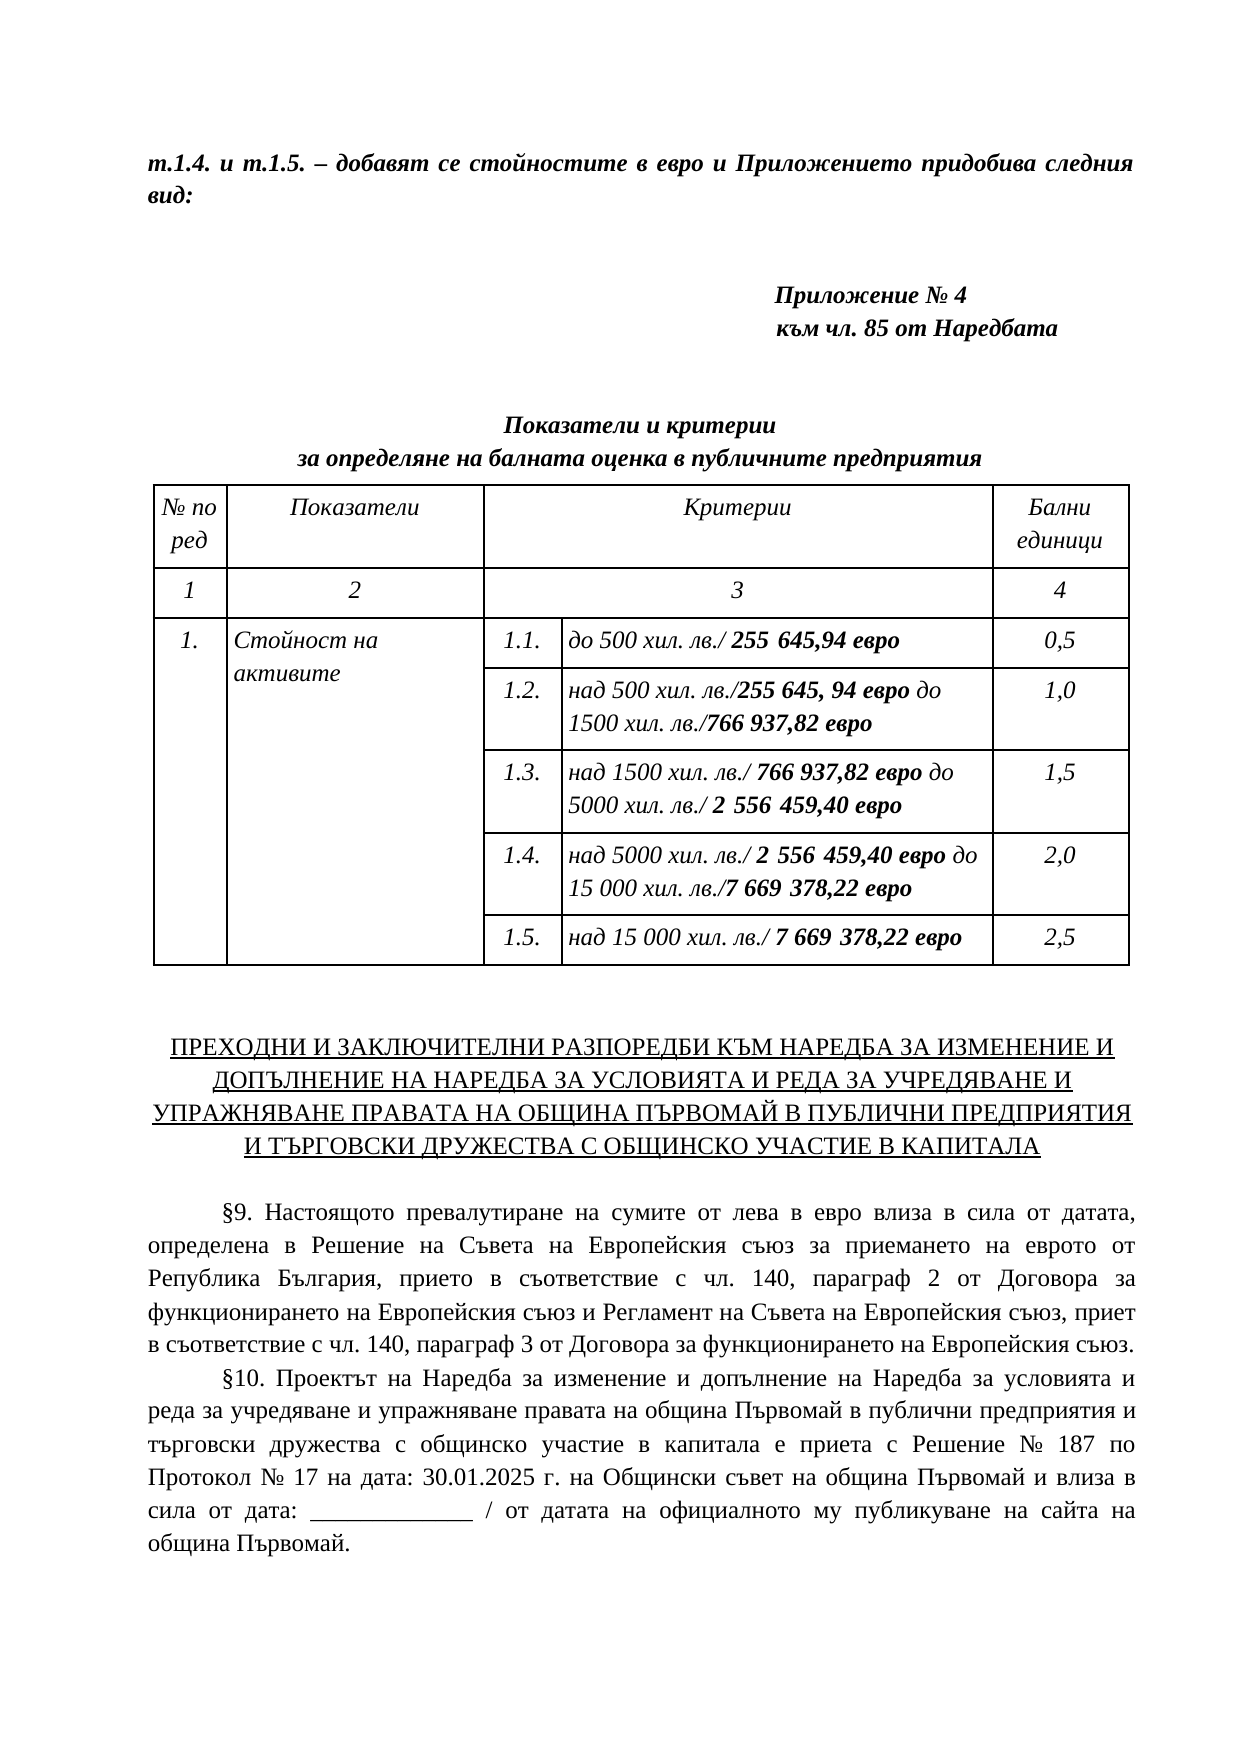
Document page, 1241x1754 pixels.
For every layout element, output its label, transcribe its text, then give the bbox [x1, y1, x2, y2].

table_cell 1.3. [485, 751, 561, 832]
table_cell 1.1. [485, 619, 561, 667]
table_cell 4 [994, 569, 1128, 617]
table_cell над 5000 хил. лв./ 2 556 459,40 евро до 15 000 хил. лв./7 669 378,22 евро [563, 834, 992, 914]
table_cell 0,5 [994, 619, 1128, 667]
table_cell 1.4. [485, 834, 561, 914]
table_cell над 500 хил. лв./255 645, 94 евро до 1500 хил. лв./766 937,82 евро [563, 669, 992, 749]
table_cell Стойност на активите [228, 619, 483, 964]
table_cell 2 [228, 569, 483, 617]
table_cell Критерии [485, 486, 992, 567]
text §9. Настоящото превалутиране на сумите от лева в евро влиза в сила от датата, определена в Решение на Съвета на Европейския съюз за приемането на еврото от Република България, прието в съответствие с чл. 140, параграф 2 от Договора за функционирането на Европейския съюз и Регламент на Съвета на Европейския съюз, приет в съответствие с чл. 140, параграф 3 от Договора за функционирането на Европейския съюз. [148, 1197, 1137, 1358]
table_cell Показатели [228, 486, 483, 567]
table_cell 1.5. [485, 916, 561, 964]
table_cell Бални единици [994, 486, 1128, 567]
table_cell над 15 000 хил. лв./ 7 669 378,22 евро [563, 916, 992, 964]
text към чл. 85 от Наредбата [776, 313, 1137, 341]
table_header Показатели и критерии за определяне на балната оценка в публичните предприятия [154, 404, 1128, 484]
table_cell до 500 хил. лв./ 255 645,94 евро [563, 619, 992, 667]
table_cell над 1500 хил. лв./ 766 937,82 евро до 5000 хил. лв./ 2 556 459,40 евро [563, 751, 992, 832]
table_cell 1,5 [994, 751, 1128, 832]
table_cell 1. [155, 619, 226, 964]
table_cell 1.2. [485, 669, 561, 749]
text т.1.4. и т.1.5. – добавят се стойностите в евро и Приложението придобива следния вид: [148, 148, 1137, 209]
table_cell 2,0 [994, 834, 1128, 914]
text Приложение № 4 [774, 280, 1137, 308]
table_cell № по ред [155, 486, 226, 567]
table_cell 2,5 [994, 916, 1128, 964]
text ПРЕХОДНИ И ЗАКЛЮЧИТЕЛНИ РАЗПОРЕДБИ КЪМ НАРЕДБА ЗА ИЗМЕНЕНИЕ И ДОПЪЛНЕНИЕ НА НАРЕДБА ЗА УСЛОВИЯТА И РЕДА ЗА УЧРЕДЯВАНЕ И УПРАЖНЯВАНЕ ПРАВАТА НА ОБЩИНА ПЪРВОМАЙ В ПУБЛИЧНИ ПРЕДПРИЯТИЯ И ТЪРГОВСКИ ДРУЖЕСТВА С ОБЩИНСКО УЧАСТИЕ В КАПИТАЛА [148, 1032, 1137, 1160]
table_cell 1,0 [994, 669, 1128, 749]
table_cell 3 [485, 569, 992, 617]
text §10. Проектът на Наредба за изменение и допълнение на Наредба за условията и реда за учредяване и упражняване правата на община Първомай в публични предприятия и търговски дружества с общинско участие в капитала е приета с Решение № 187 по Протокол № 17 на дата: 30.01.2025 г. на Общински съвет на община Първомай и влиза в сила от дата: _____________ / от датата на официалното му публикуване на сайта на община Първомай. [148, 1363, 1137, 1556]
table_cell 1 [155, 569, 226, 617]
